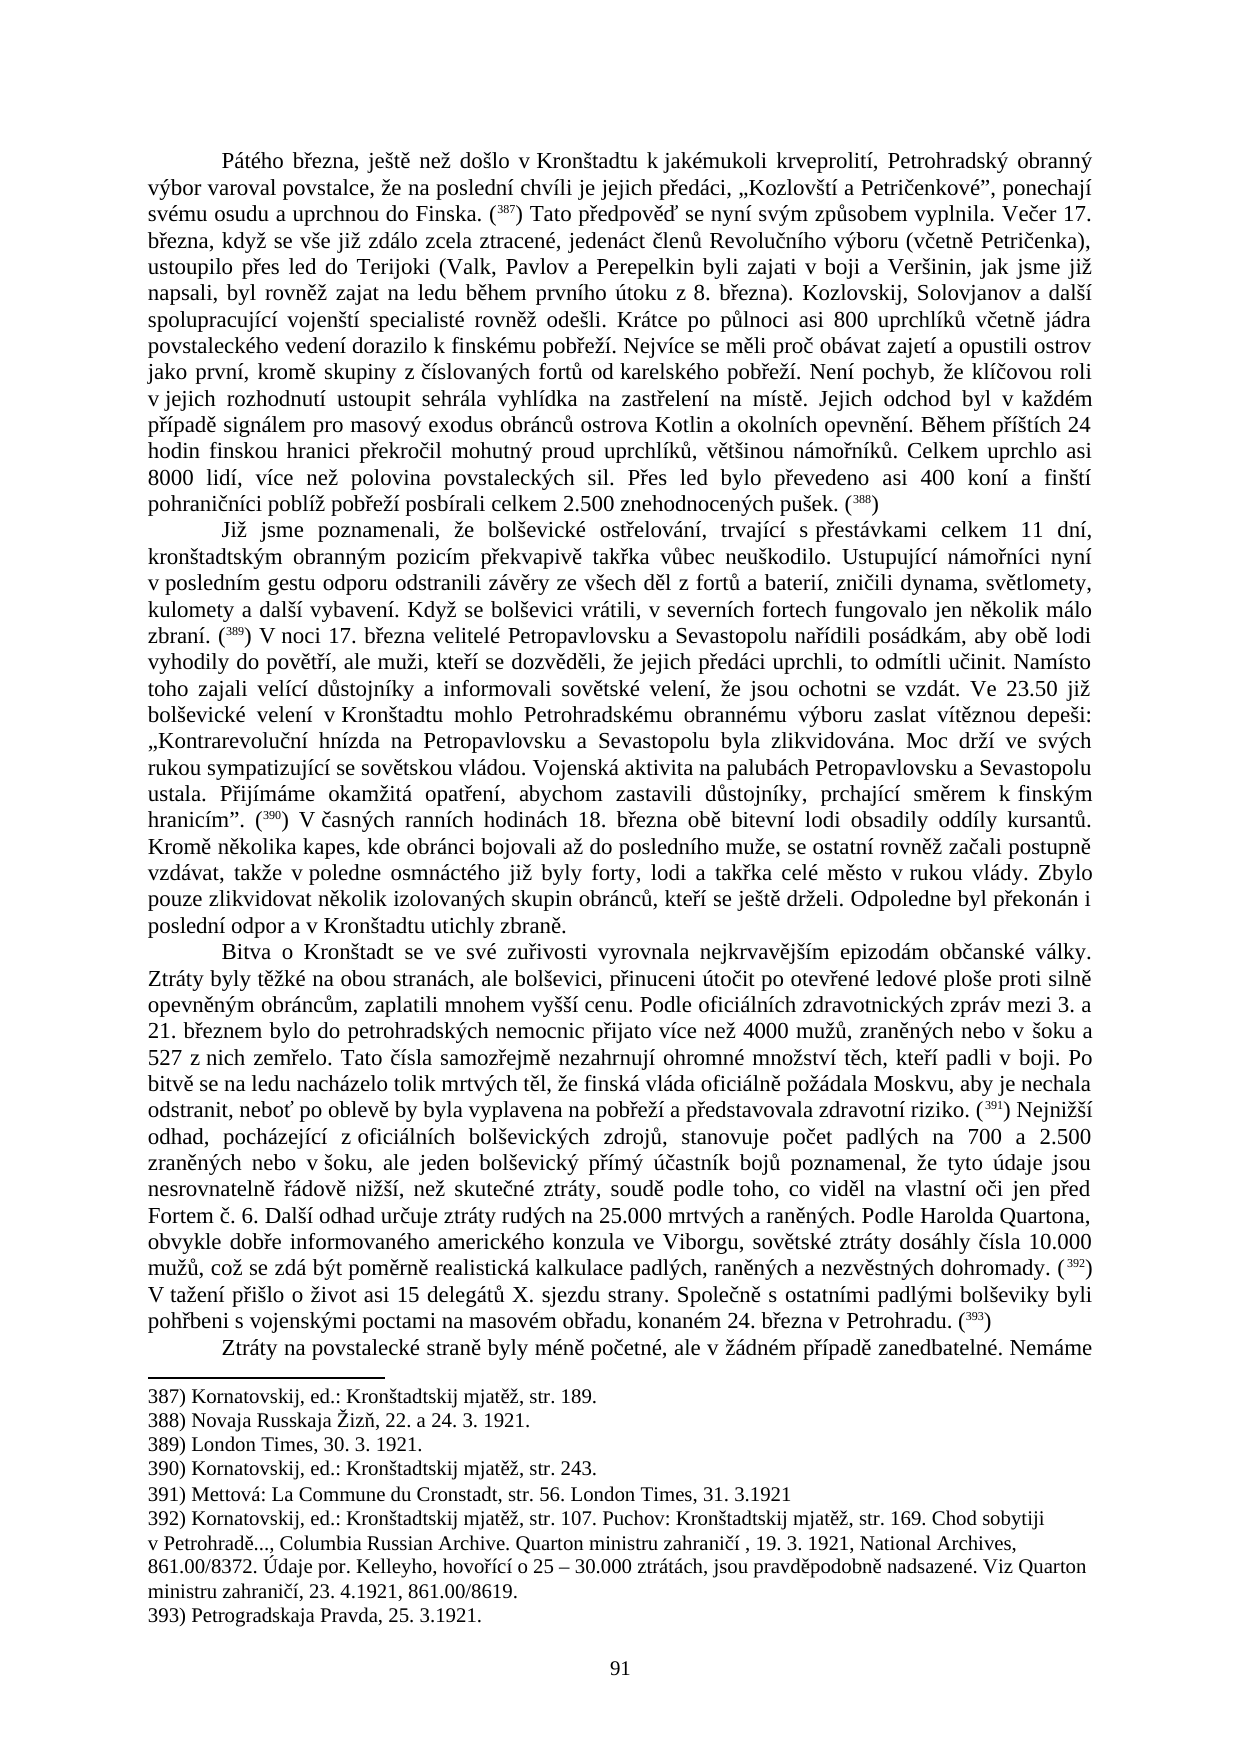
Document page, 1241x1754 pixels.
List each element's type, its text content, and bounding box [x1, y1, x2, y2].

text ) Kornatovskij, ed.: Kronštadtskij mjatěž, str. 243. [148, 1456, 1093, 1480]
text ) Mettová: La Commune du Cronstadt, str. 56. London Times, 31. 3.1921 [148, 1480, 1093, 1506]
text ) Kornatovskij, ed.: Kronštadtskij mjatěž, str. 107. Puchov: Kronštadtskij mjatěž, str. 169. Chod sobytiji v Petrohradě..., Columbia Russian Archive. Quarton ministru zahraničí , 19. 3. 1921, National Archives, 861.00/8372. Údaje por. Kelleyho, hovořící o 25 – 30.000 ztrátách, jsou pravděpodobně nadsazené. Viz Quarton ministru zahraničí, 23. 4.1921, 861.00/8619. [148, 1506, 1093, 1603]
text Již jsme poznamenali, že bolševické ostřelování, trvající s přestávkami celkem 11 dní, kronštadtským obranným pozicím překvapivě takřka vůbec neuškodilo. Ustupující námořníci nyní v posledním gestu odporu odstranili závěry ze všech děl z fortů a baterií, zničili dynama, světlomety, kulomety a další vybavení. Když se bolševici vrátili, v severních fortech fungovalo jen několik málo zbraní. () V noci 17. března velitelé Petropavlovsku a Sevastopolu nařídili posádkám, aby obě lodi vyhodily do povětří, ale muži, kteří se dozvěděli, že jejich předáci uprchli, to odmítli učinit. Namísto toho zajali velící důstojníky a informovali sovětské velení, že jsou ochotni se vzdát. Ve 23.50 již bolševické velení v Kronštadtu mohlo Petrohradskému obrannému výboru zaslat vítěznou depeši: „Kontrarevoluční hnízda na Petropavlovsku a Sevastopolu byla zlikvidována. Moc drží ve svých rukou sympatizující se sovětskou vládou. Vojenská aktivita na palubách Petropavlovsku a Sevastopolu ustala. Přijímáme okamžitá opatření, abychom zastavili důstojníky, prchající směrem k finským hranicím”. () V časných ranních hodinách 18. března obě bitevní lodi obsadily oddíly kursantů. Kromě několika kapes, kde obránci bojovali až do posledního muže, se ostatní rovněž začali postupně vzdávat, takže v poledne osmnáctého již byly forty, lodi a takřka celé město v rukou vlády. Zbylo pouze zlikvidovat několik izolovaných skupin obránců, kteří se ještě drželi. Odpoledne byl překonán i poslední odpor a v Kronštadtu utichly zbraně. [148, 517, 1093, 938]
text ) Petrogradskaja Pravda, 25. 3.1921. [148, 1603, 1093, 1627]
text ) Novaja Russkaja Žizň, 22. a 24. 3. 1921. [148, 1408, 1093, 1432]
text ) Kornatovskij, ed.: Kronštadtskij mjatěž, str. 189. [148, 1384, 1093, 1408]
text Bitva o Kronštadt se ve své zuřivosti vyrovnala nejkrvavějším epizodám občanské války. Ztráty byly těžké na obou stranách, ale bolševici, přinuceni útočit po otevřené ledové ploše proti silně opevněným obráncům, zaplatili mnohem vyšší cenu. Podle oficiálních zdravotnických zpráv mezi 3. a 21. březnem bylo do petrohradských nemocnic přijato více než 4000 mužů, zraněných nebo v šoku a 527 z nich zemřelo. Tato čísla samozřejmě nezahrnují ohromné množství těch, kteří padli v boji. Po bitvě se na ledu nacházelo tolik mrtvých těl, že finská vláda oficiálně požádala Moskvu, aby je nechala odstranit, neboť po oblevě by byla vyplavena na pobřeží a představovala zdravotní riziko. () Nejnižší odhad, pocházející z oficiálních bolševických zdrojů, stanovuje počet padlých na 700 a 2.500 zraněných nebo v šoku, ale jeden bolševický přímý účastník bojů poznamenal, že tyto údaje jsou nesrovnatelně řádově nižší, než skutečné ztráty, soudě podle toho, co viděl na vlastní oči jen před Fortem č. 6. Další odhad určuje ztráty rudých na 25.000 mrtvých a raněných. Podle Harolda Quartona, obvykle dobře informovaného amerického konzula ve Viborgu, sovětské ztráty dosáhly čísla 10.000 mužů, což se zdá být poměrně realistická kalkulace padlých, raněných a nezvěstných dohromady. () V tažení přišlo o život asi 15 delegátů X. sjezdu strany. Společně s ostatními padlými bolševiky byli pohřbeni s vojenskými poctami na masovém obřadu, konaném 24. března v Petrohradu. () [148, 938, 1093, 1333]
text Ztráty na povstalecké straně byly méně početné, ale v žádném případě zanedbatelné. Nemáme [148, 1333, 1093, 1360]
text ) London Times, 30. 3. 1921. [148, 1432, 1093, 1456]
text Pátého března, ještě než došlo v Kronštadtu k jakémukoli krveprolití, Petrohradský obranný výbor varoval povstalce, že na poslední chvíli je jejich předáci, „Kozlovští a Petričenkové”, ponechají svému osudu a uprchnou do Finska. () Tato předpověď se nyní svým způsobem vyplnila. Večer 17. března, když se vše již zdálo zcela ztracené, jedenáct členů Revolučního výboru (včetně Petričenka), ustoupilo přes led do Terijoki (Valk, Pavlov a Perepelkin byli zajati v boji a Veršinin, jak jsme již napsali, byl rovněž zajat na ledu během prvního útoku z 8. března). Kozlovskij, Solovjanov a další spolupracující vojenští specialisté rovněž odešli. Krátce po půlnoci asi 800 uprchlíků včetně jádra povstaleckého vedení dorazilo k finskému pobřeží. Nejvíce se měli proč obávat zajetí a opustili ostrov jako první, kromě skupiny z číslovaných fortů od karelského pobřeží. Není pochyb, že klíčovou roli v jejich rozhodnutí ustoupit sehrála vyhlídka na zastřelení na místě. Jejich odchod byl v každém případě signálem pro masový exodus obránců ostrova Kotlin a okolních opevnění. Během příštích 24 hodin finskou hranici překročil mohutný proud uprchlíků, většinou námořníků. Celkem uprchlo asi 8000 lidí, více než polovina povstaleckých sil. Přes led bylo převedeno asi 400 koní a finští pohraničníci poblíž pobřeží posbírali celkem 2.500 znehodnocených pušek. () [148, 148, 1093, 517]
